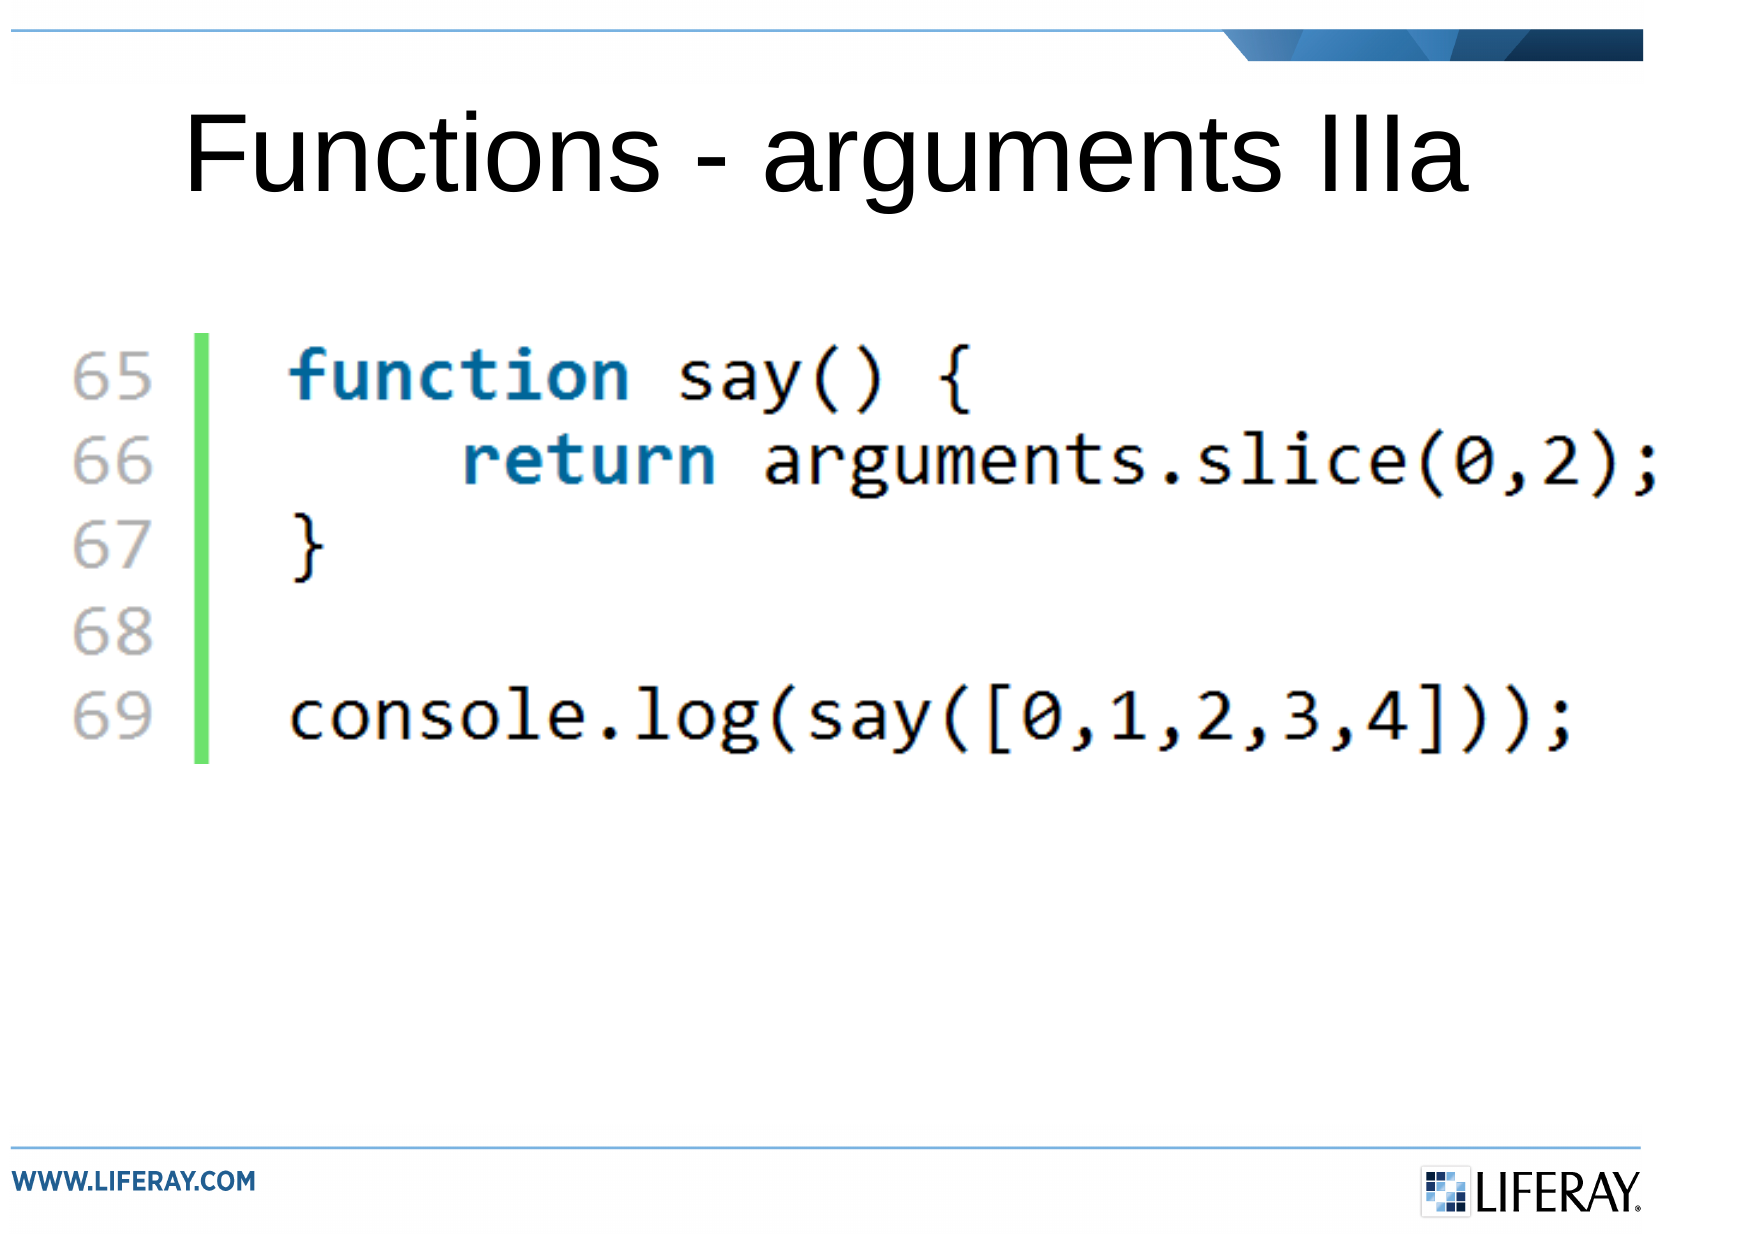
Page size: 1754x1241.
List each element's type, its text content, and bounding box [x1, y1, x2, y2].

title Functions - arguments IIIa [82, 49, 1571, 257]
picture [11, 0, 1644, 84]
picture [9, 1124, 1642, 1234]
picture [51, 333, 1665, 764]
